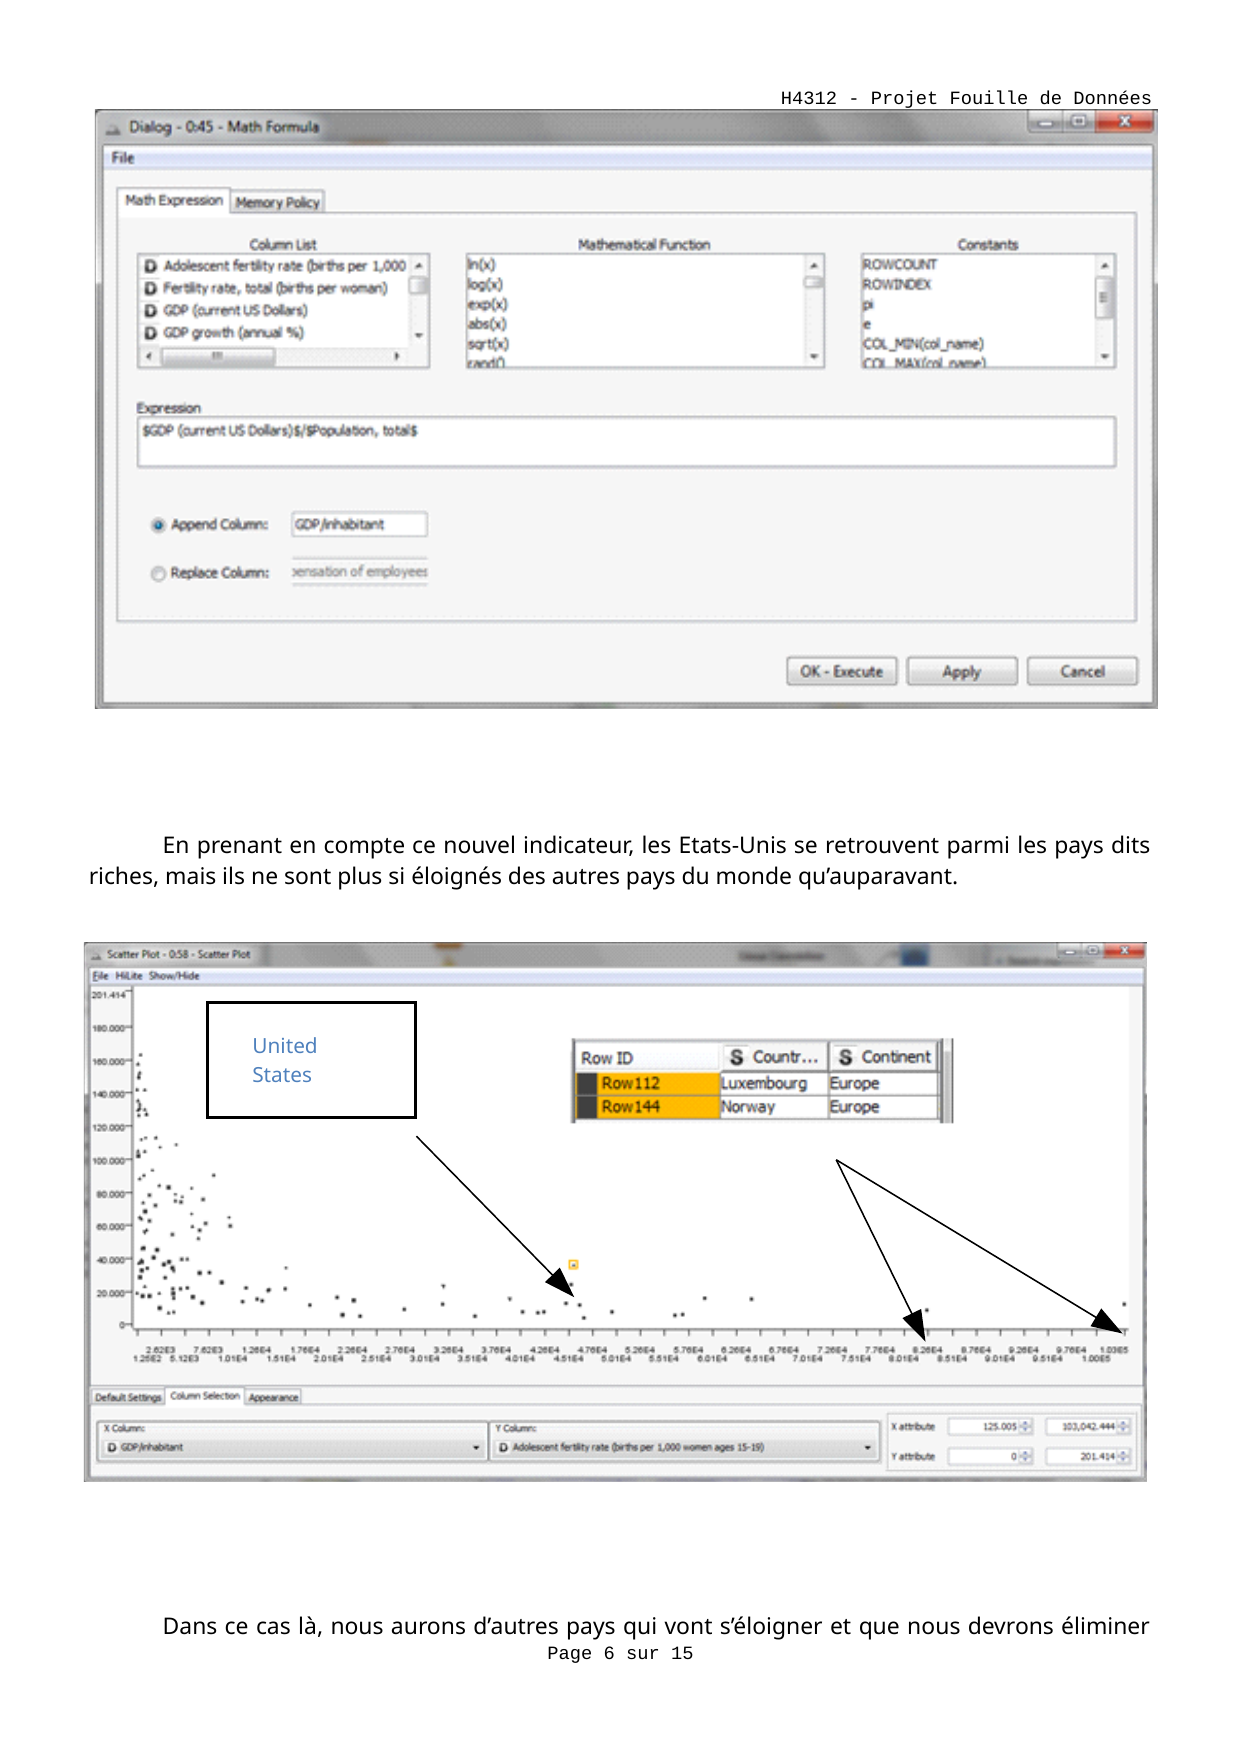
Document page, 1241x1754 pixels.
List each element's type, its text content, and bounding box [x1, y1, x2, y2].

text Dans ce cas là, nous aurons d’autres pays qui vont s’éloigner et que nous devrons éliminer [88, 1610, 1152, 1641]
text En prenant en compte ce nouvel indicateur, les Etats-Unis se retrouvent parmi les pays dits riches, mais ils ne sont plus si éloignés des autres pays du monde qu’auparavant. [88, 828, 1152, 891]
